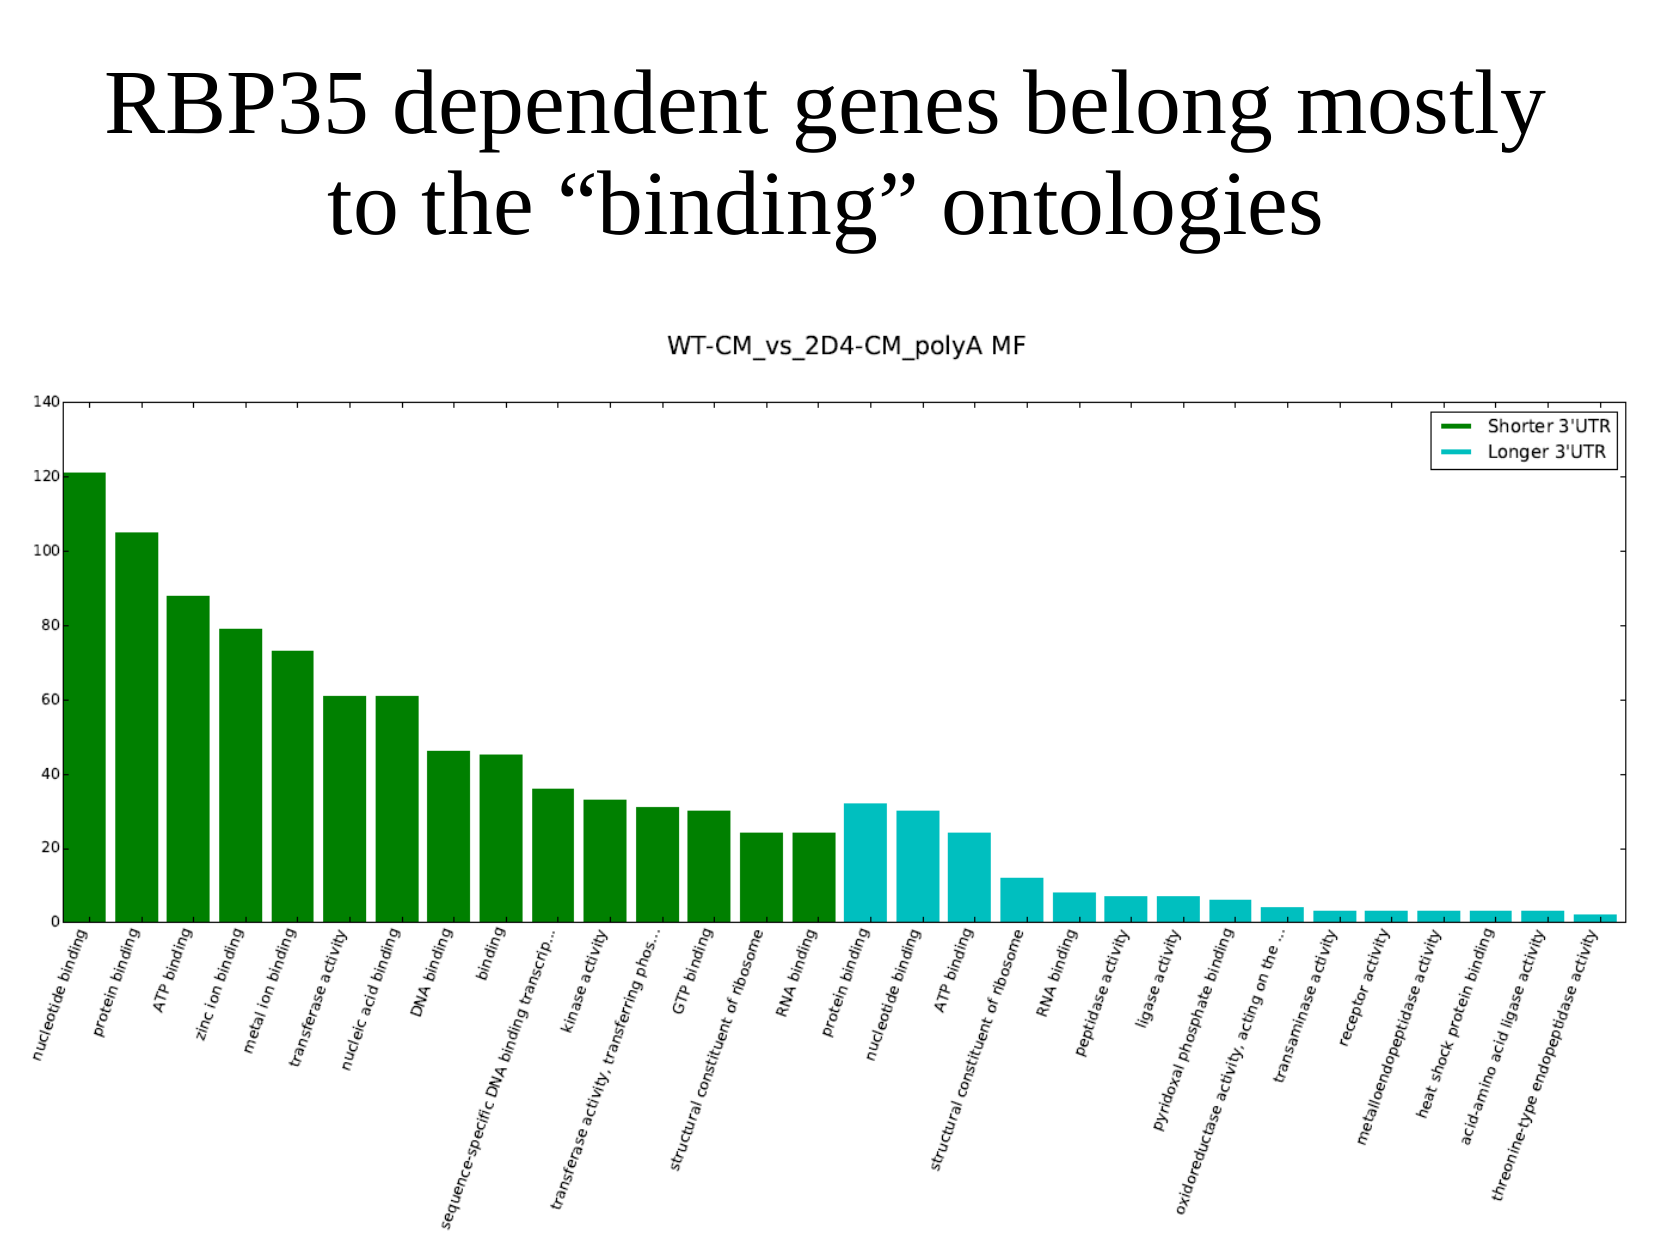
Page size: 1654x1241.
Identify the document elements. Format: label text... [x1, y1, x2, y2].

picture [15, 314, 1636, 1238]
title RBP35 dependent genes belong mostly to the “binding” ontologies [82, 49, 1571, 257]
